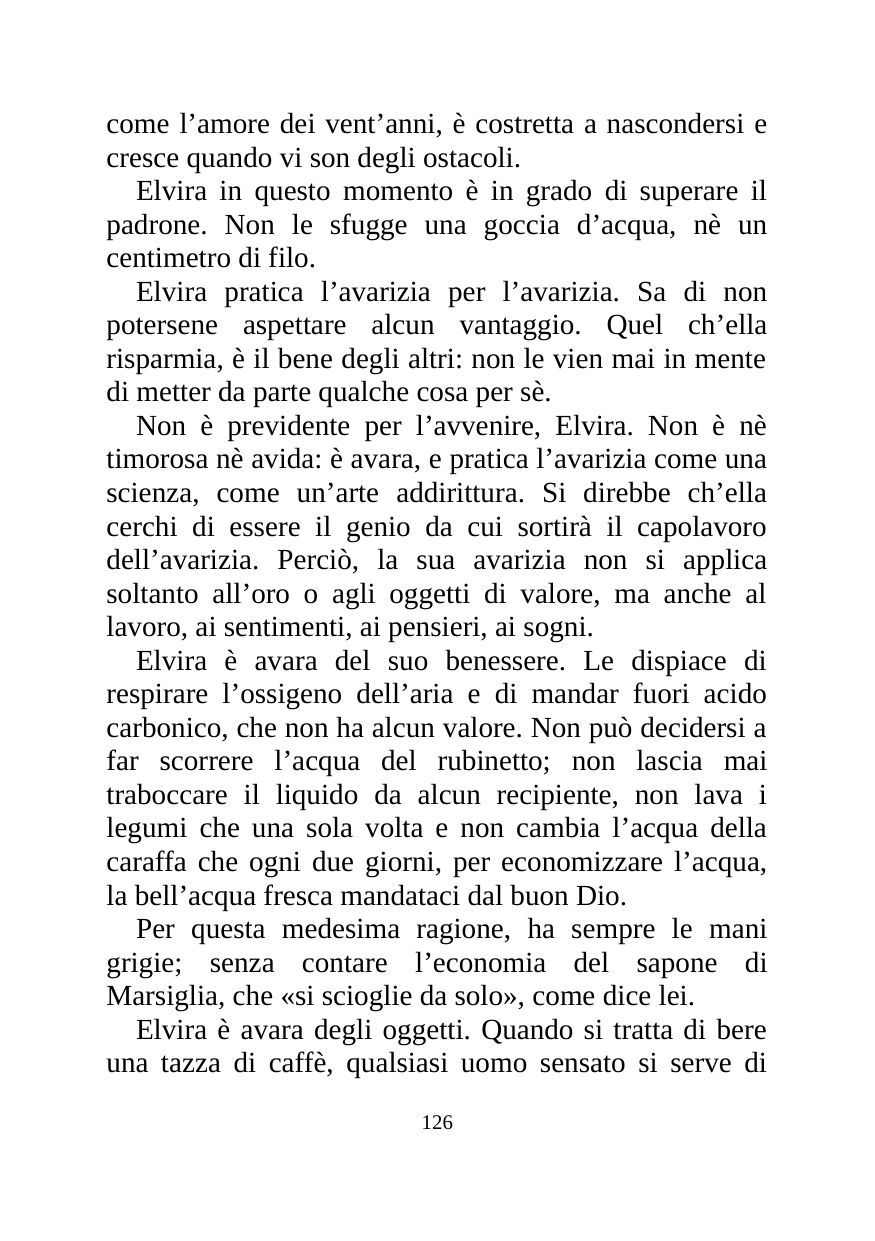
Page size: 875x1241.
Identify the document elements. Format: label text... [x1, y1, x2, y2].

text Elvira è avara del suo benessere. Le dispiace di respirare l’ossigeno dell’aria e di mandar fuori acido carbonico, che non ha alcun valore. Non può decidersi a far scorrere l’acqua del rubinetto; non lascia mai traboccare il liquido da alcun recipiente, non lava i legumi che una sola volta e non cambia l’acqua della caraffa che ogni due giorni, per economizzare l’acqua, la bell’acqua fresca mandataci dal buon Dio. [106, 643, 768, 911]
text Per questa medesima ragione, ha sempre le mani grigie; senza contare l’economia del sapone di Marsiglia, che «si scioglie da solo», come dice lei. [106, 911, 768, 1012]
text Elvira è avara degli oggetti. Quando si tratta di bere una tazza di caffè, qualsiasi uomo sensato si serve di [106, 1012, 768, 1079]
text Elvira in questo momento è in grado di superare il padrone. Non le sfugge una goccia d’acqua, nè un centimetro di filo. [106, 173, 768, 274]
text come l’amore dei vent’anni, è costretta a nascondersi e cresce quando vi son degli ostacoli. [106, 106, 768, 173]
text Elvira pratica l’avarizia per l’avarizia. Sa di non potersene aspettare alcun vantaggio. Quel ch’ella risparmia, è il bene degli altri: non le vien mai in mente di metter da parte qualche cosa per sè. [106, 274, 768, 408]
text Non è previdente per l’avvenire, Elvira. Non è nè timorosa nè avida: è avara, e pratica l’avarizia come una scienza, come un’arte addirittura. Si direbbe ch’ella cerchi di essere il genio da cui sortirà il capolavoro dell’avarizia. Perciò, la sua avarizia non si applica soltanto all’oro o agli oggetti di valore, ma anche al lavoro, ai sentimenti, ai pensieri, ai sogni. [106, 408, 768, 643]
